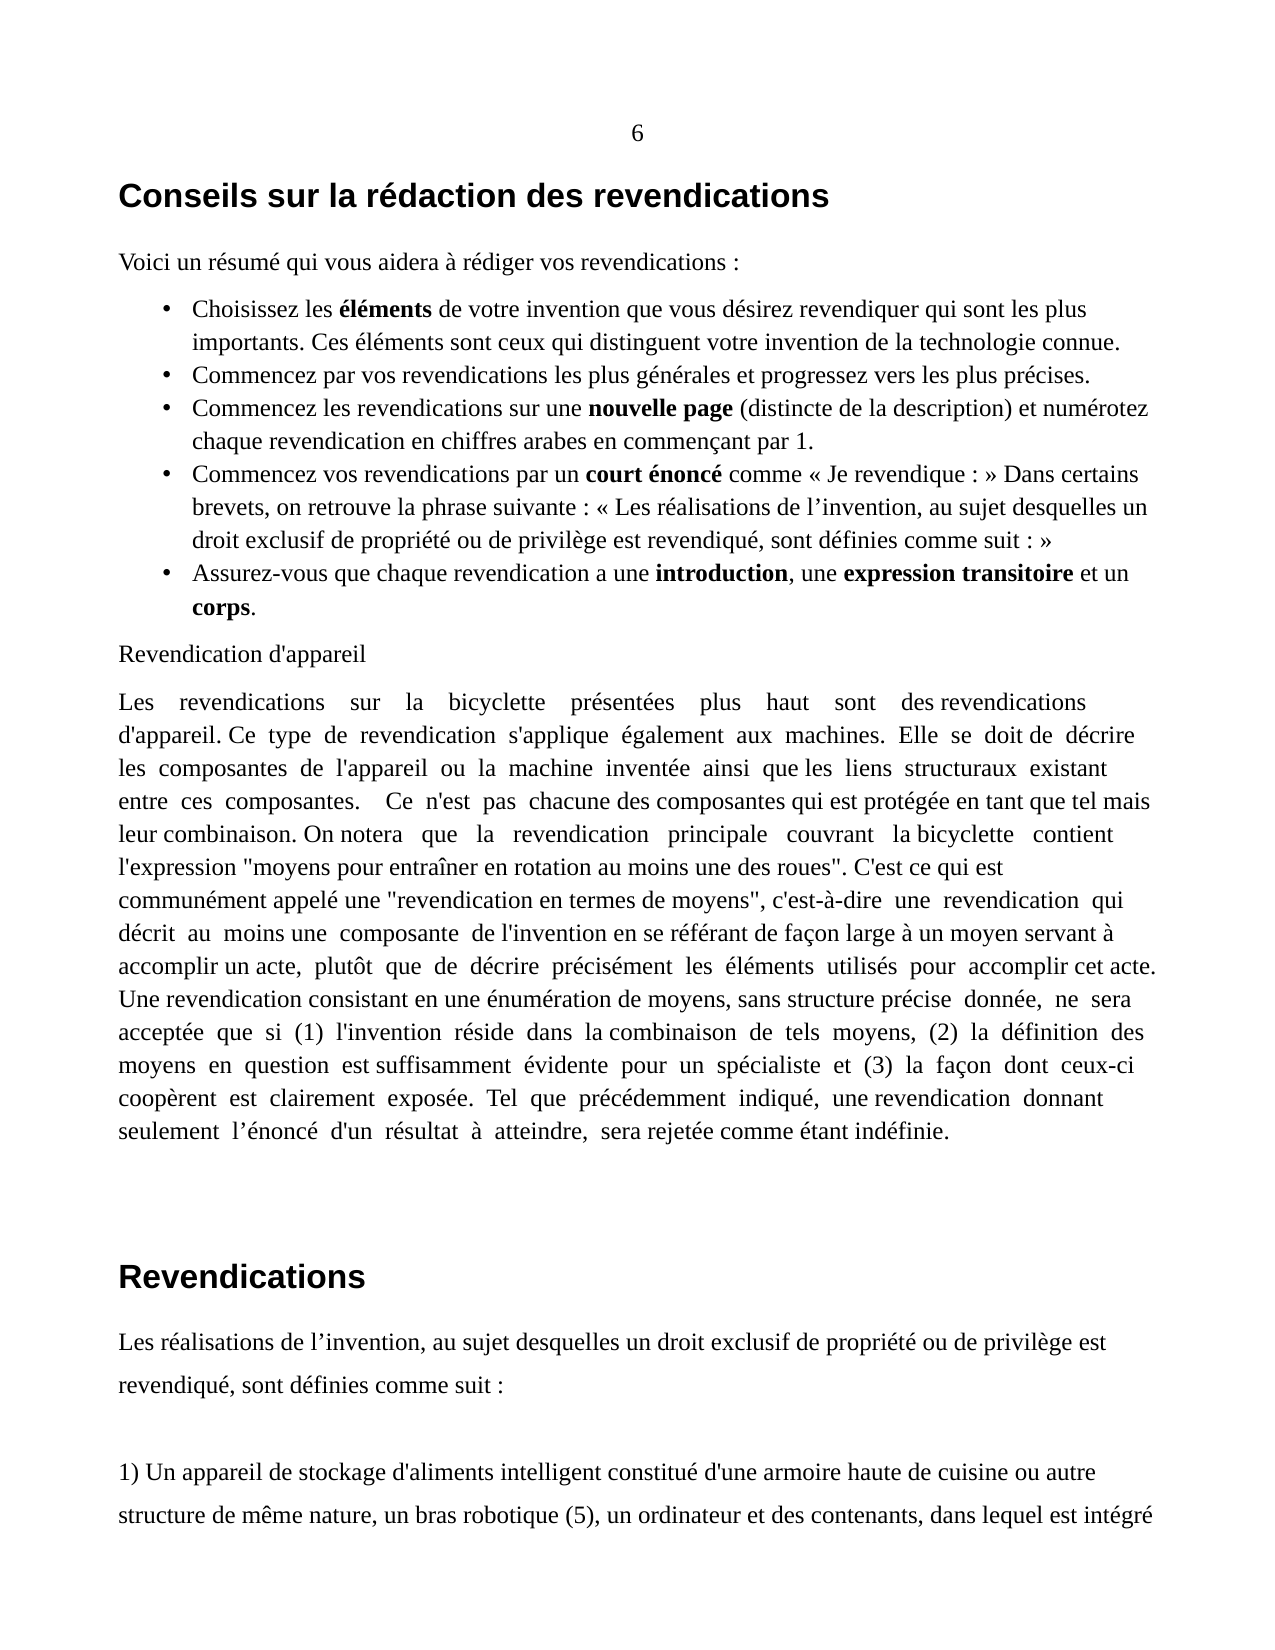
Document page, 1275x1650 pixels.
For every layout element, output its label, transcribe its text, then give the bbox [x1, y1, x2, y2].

list Assurez-vous que chaque revendication a une introduction, une expression transitoire et un corps. [162, 558, 1157, 620]
subtitle Conseils sur la rédaction des revendications [118, 176, 1157, 215]
list Commencez vos revendications par un court énoncé comme « Je revendique : » Dans certains brevets, on retrouve la phrase suivante : « Les réalisations de l’invention, au sujet desquelles un droit exclusif de propriété ou de privilège est revendiqué, sont définies comme suit : » [162, 459, 1157, 554]
list Commencez les revendications sur une nouvelle page (distincte de la description) et numérotez chaque revendication en chiffres arabes en commençant par 1. [162, 393, 1157, 455]
text Les revendications sur la bicyclette présentées plus haut sont des revendications d'appareil. Ce type de revendication s'applique également aux machines. Elle se doit de décrire les composantes de l'appareil ou la machine inventée ainsi que les liens structuraux existant entre ces composantes. Ce n'est pas chacune des composantes qui est protégée en tant que tel mais leur combinaison. On notera que la revendication principale couvrant la bicyclette contient l'expression "moyens pour entraîner en rotation au moins une des roues". C'est ce qui est communément appelé une "revendication en termes de moyens", c'est-à-dire une revendication qui décrit au moins une composante de l'invention en se référant de façon large à un moyen servant à accomplir un acte, plutôt que de décrire précisément les éléments utilisés pour accomplir cet acte. Une revendication consistant en une énumération de moyens, sans structure précise donnée, ne sera acceptée que si (1) l'invention réside dans la combinaison de tels moyens, (2) la définition des moyens en question est suffisamment évidente pour un spécialiste et (3) la façon dont ceux-ci coopèrent est clairement exposée. Tel que précédemment indiqué, une revendication donnant seulement l’énoncé d'un résultat à atteindre, sera rejetée comme étant indéfinie. [118, 687, 1157, 1145]
subtitle Revendications [118, 1257, 1157, 1296]
text 1) Un appareil de stockage d'aliments intelligent constitué d'une armoire haute de cuisine ou autre structure de même nature, un bras robotique (5), un ordinateur et des contenants, dans lequel est intégré [118, 1457, 1157, 1529]
text Revendication d'appareil [118, 639, 1157, 668]
text Les réalisations de l’invention, au sujet desquelles un droit exclusif de propriété ou de privilège est revendiqué, sont définies comme suit : [118, 1327, 1157, 1399]
list Choisissez les éléments de votre invention que vous désirez revendiquer qui sont les plus importants. Ces éléments sont ceux qui distinguent votre invention de la technologie connue. [162, 294, 1157, 356]
text Voici un résumé qui vous aidera à rédiger vos revendications : [118, 247, 1157, 276]
list Commencez par vos revendications les plus générales et progressez vers les plus précises. [162, 360, 1157, 389]
